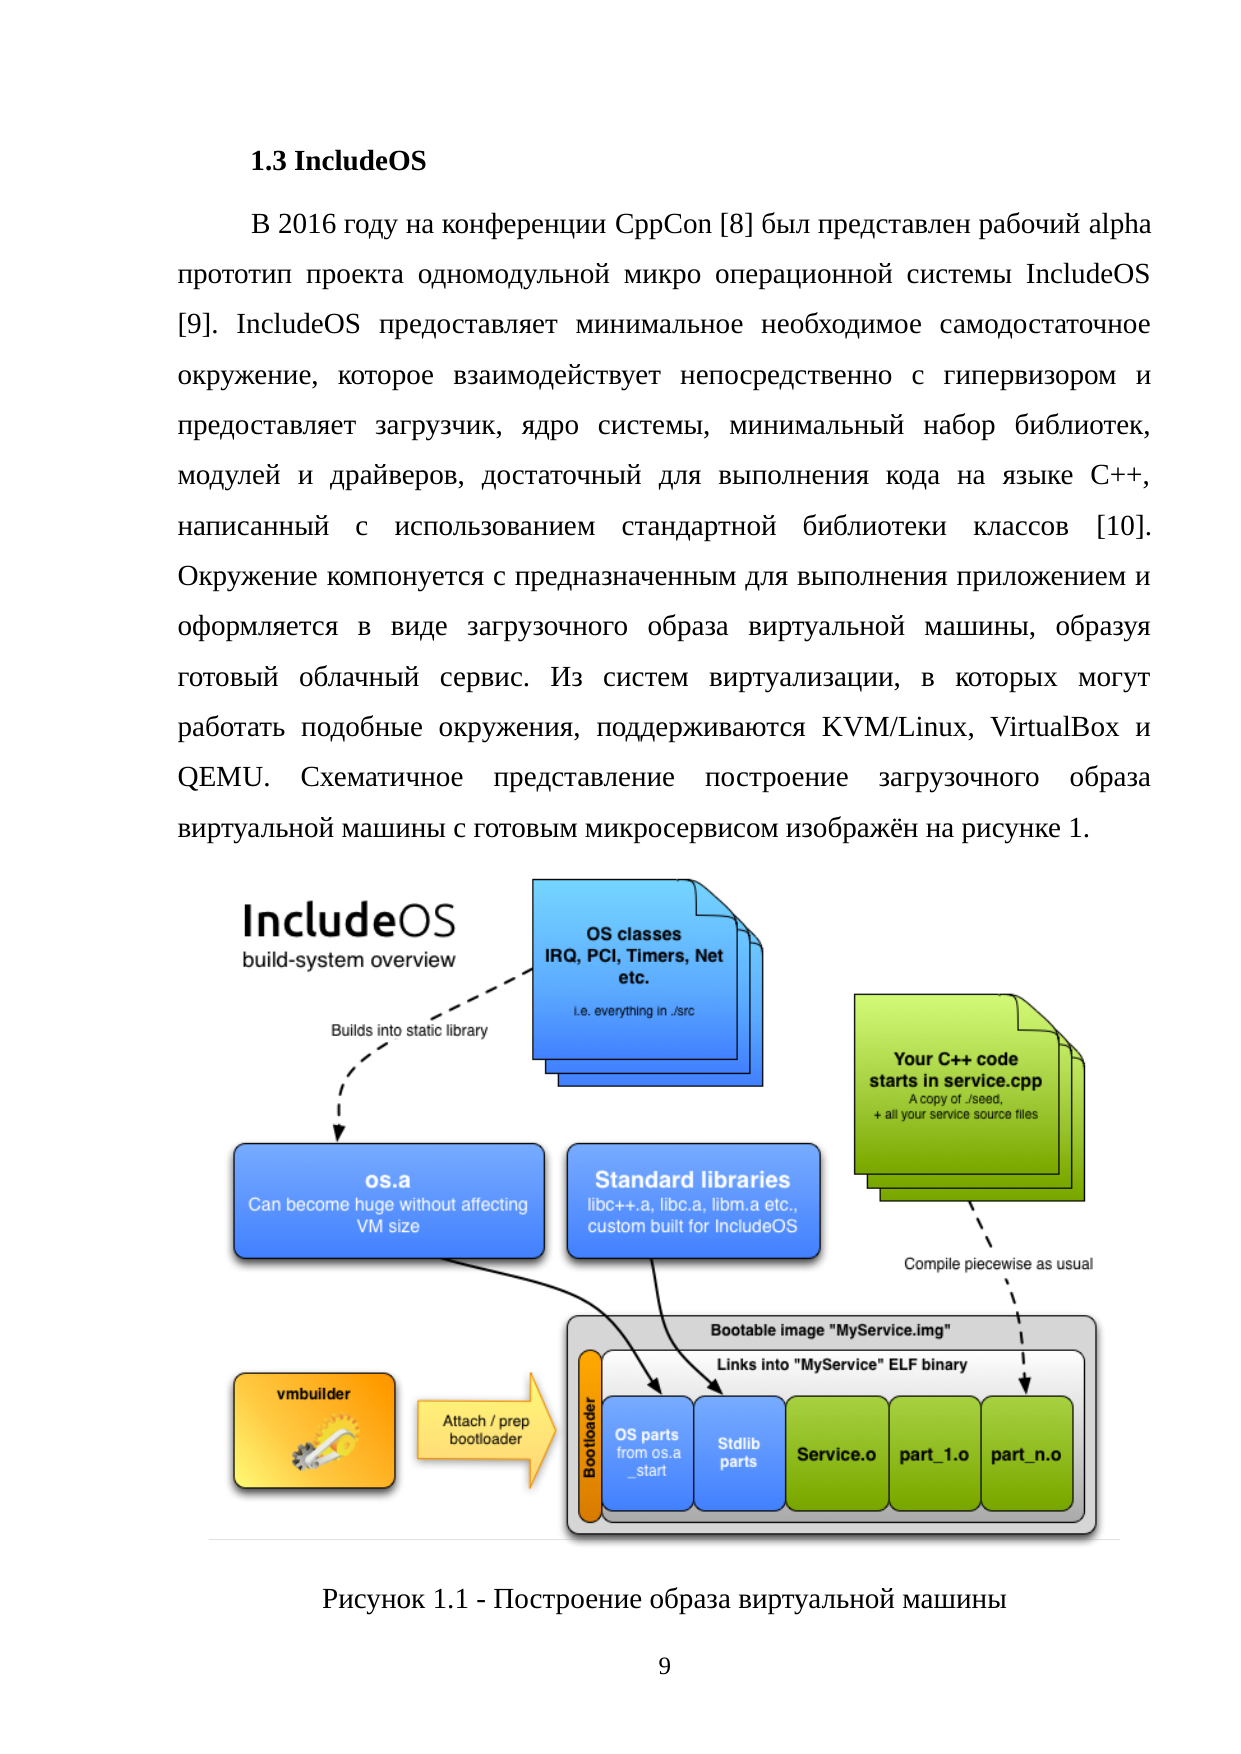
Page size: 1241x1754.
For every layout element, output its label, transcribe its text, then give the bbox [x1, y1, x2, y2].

text В 2016 году на конференции CppCon [8] был представлен рабочий alpha прототип проекта одномодульной микро операционной системы IncludeOS [9]. IncludeOS предоставляет минимальное необходимое самодостаточное окружение, которое взаимодействует непосредственно с гипервизором и предоставляет загрузчик, ядро системы, минимальный набор библиотек, модулей и драйверов, достаточный для выполнения кода на языке С++, написанный с использованием стандартной библиотеки классов [10]. Окружение компонуется с предназначенным для выполнения приложением и оформляется в виде загрузочного образа виртуальной машины, образуя готовый облачный сервис. Из систем виртуализации, в которых могут работать подобные окружения, поддерживаются KVM/Linux, VirtualBox и QEMU. Схематичное представление построение загрузочного образа виртуальной машины с готовым микросервисом изображён на рисунке 1. [177, 206, 1152, 843]
text Рисунок 1.1 - Построение образа виртуальной машины [177, 1564, 1152, 1614]
picture [208, 865, 1120, 1564]
subtitle 1.3 IncludeOS [177, 143, 1152, 177]
